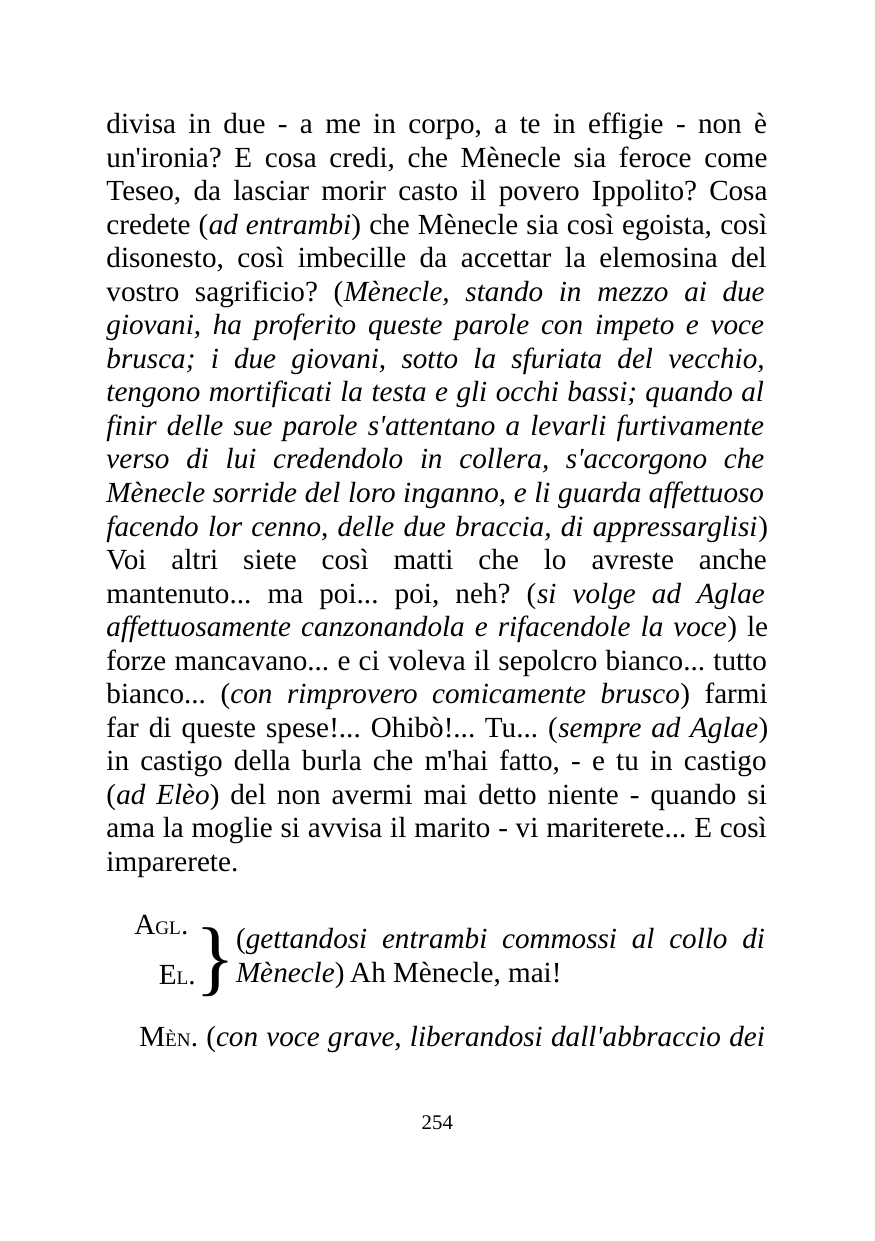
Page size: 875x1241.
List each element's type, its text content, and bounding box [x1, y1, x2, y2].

table_header } [195, 907, 236, 1003]
text divisa in due - a me in corpo, a te in effigie - non è un'ironia? E cosa credi, che Mènecle sia feroce come Teseo, da lasciar morir casto il povero Ippolito? Cosa credete (ad entrambi) che Mènecle sia così egoista, così disonesto, così imbecille da accettar la elemosina del vostro sagrificio? (Mènecle, stando in mezzo ai due giovani, ha proferito queste parole con impeto e voce brusca; i due giovani, sotto la sfuriata del vecchio, tengono mortificati la testa e gli occhi bassi; quando al finir delle sue parole s'attentano a levarli furtivamente verso di lui credendolo in collera, s'accorgono che Mènecle sorride del loro inganno, e li guarda affettuoso facendo lor cenno, delle due braccia, di appressarglisi) Voi altri siete così matti che lo avreste anche mantenuto... ma poi... poi, neh? (si volge ad Aglae affettuosamente canzonandola e rifacendole la voce) le forze mancavano... e ci voleva il sepolcro bianco... tutto bianco... (con rimprovero comicamente brusco) farmi far di queste spese!... Ohibò!... Tu... (sempre ad Aglae) in castigo della burla che m'hai fatto, - e tu in castigo (ad Elèo) del non avermi mai detto niente - quando si ama la moglie si avvisa il marito - vi mariterete... E così imparerete. [106, 106, 768, 878]
table_cell El. [106, 941, 195, 1003]
table_header (gettandosi entrambi commossi al collo di Mènecle) Ah Mènecle, mai! [236, 907, 768, 1003]
table_header Agl. [106, 907, 195, 941]
text Mèn. (con voce grave, liberandosi dall'abbraccio dei [106, 1019, 768, 1053]
